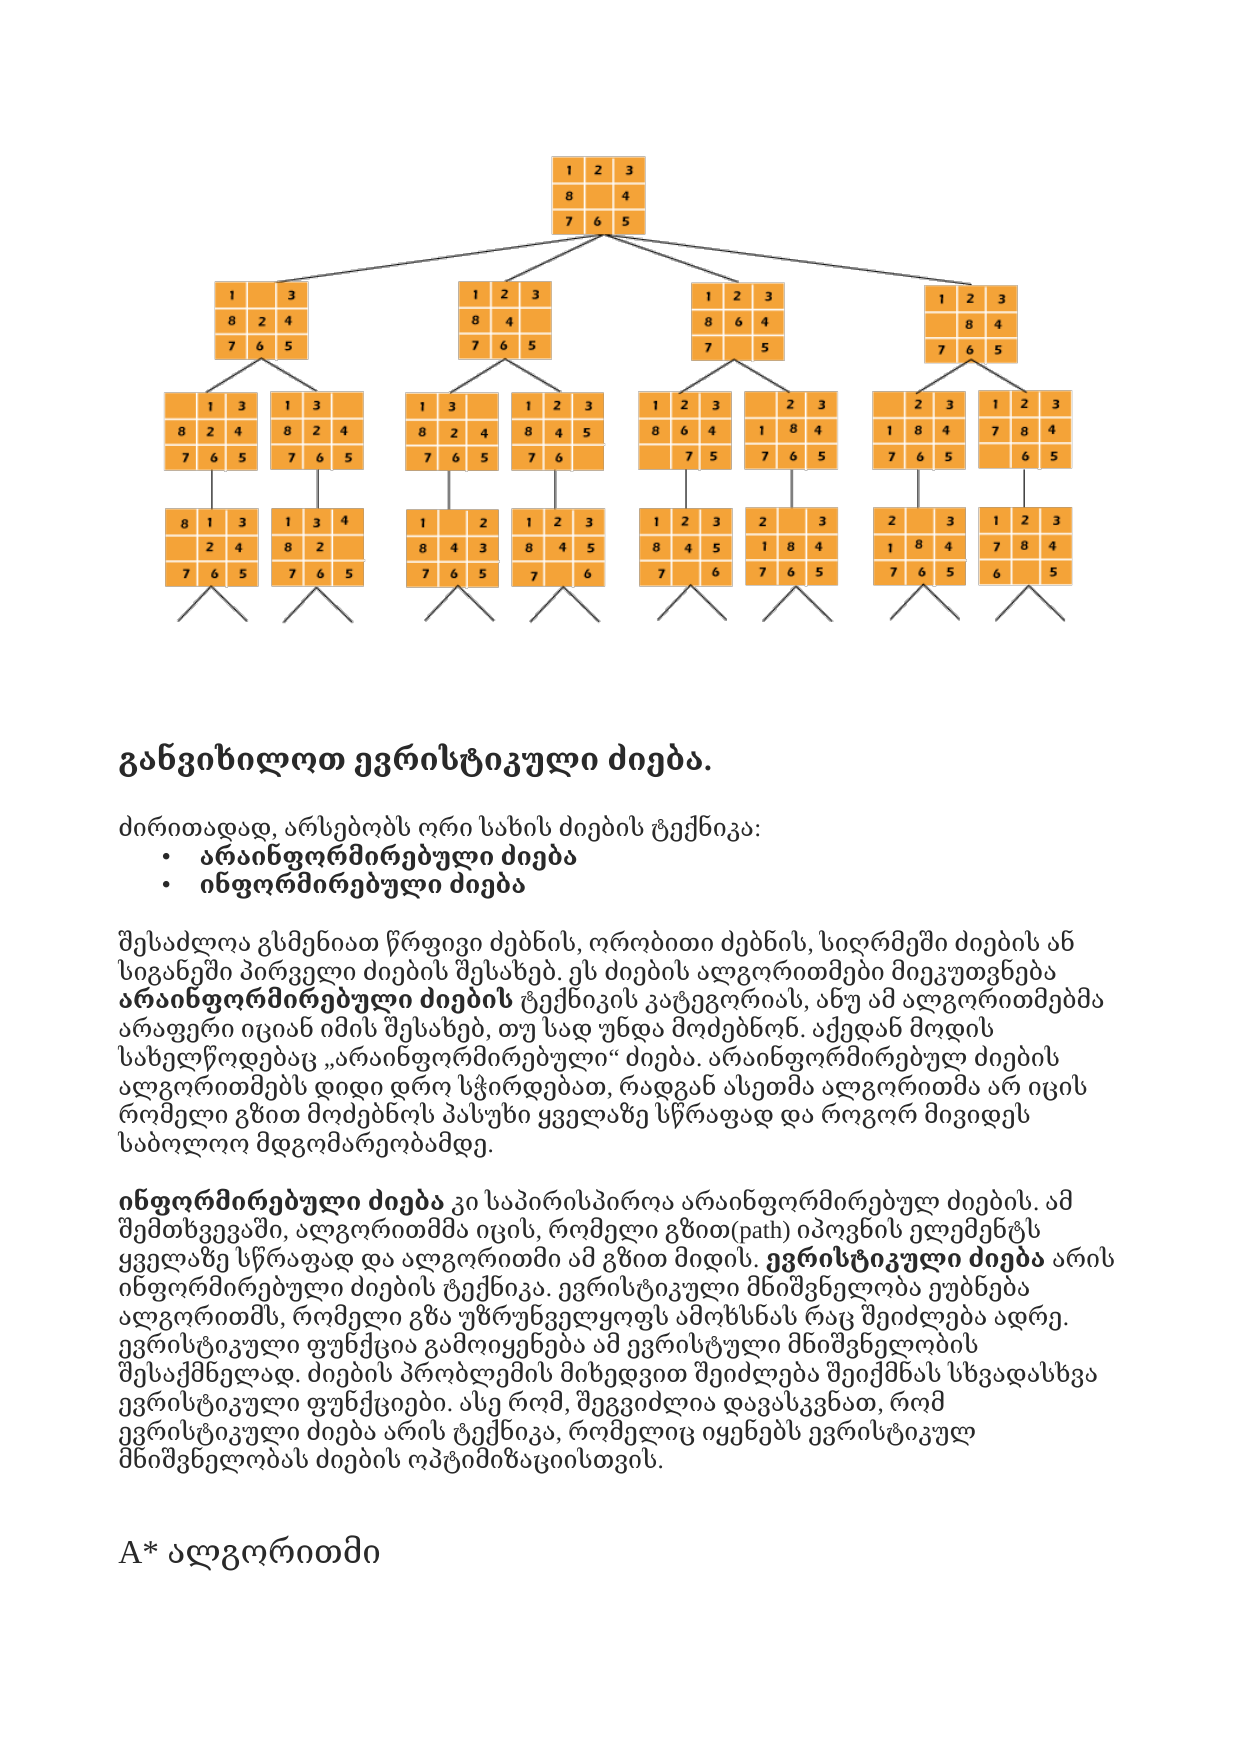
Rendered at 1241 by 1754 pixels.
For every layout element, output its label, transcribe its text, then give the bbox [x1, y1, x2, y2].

picture [118, 147, 1123, 655]
text A* ალგორითმი [118, 1532, 1122, 1570]
list ინფორმირებული ძიება [162, 871, 1122, 899]
text განვიხილოთ ევრისტიკული ძიება. [118, 741, 1122, 777]
list არაინფორმირებული ძიება [162, 842, 1122, 871]
text ინფორმირებული ძიება კი საპირისპიროა არაინფორმირებულ ძიების. ამ შემთხვევაში, ალგორითმმა იცის, რომელი გზით(path) იპოვნის ელემენტს ყველაზე სწრაფად და ალგორითმი ამ გზით მიდის. ევრისტიკული ძიება არის ინფორმირებული ძიების ტექნიკა. ევრისტიკული მნიშვნელობა ეუბნება ალგორითმს, რომელი გზა უზრუნველყოფს ამოხსნას რაც შეიძლება ადრე. ევრისტიკული ფუნქცია გამოიყენება ამ ევრისტული მნიშვნელობის შესაქმნელად. ძიების პრობლემის მიხედვით შეიძლება შეიქმნას სხვადასხვა ევრისტიკული ფუნქციები. ასე რომ, შეგვიძლია დავასკვნათ, რომ ევრისტიკული ძიება არის ტექნიკა, რომელიც იყენებს ევრისტიკულ მნიშვნელობას ძიების ოპტიმიზაციისთვის. [118, 1187, 1122, 1474]
text ძირითადად, არსებობს ორი სახის ძიების ტექნიკა: [118, 813, 1122, 842]
text შესაძლოა გსმენიათ წრფივი ძებნის, ორობითი ძებნის, სიღრმეში ძიების ან სიგანეში პირველი ძიების შესახებ. ეს ძიების ალგორითმები მიეკუთვნება არაინფორმირებული ძიების ტექნიკის კატეგორიას, ანუ ამ ალგორითმებმა არაფერი იციან იმის შესახებ, თუ სად უნდა მოძებნონ. აქედან მოდის სახელწოდებაც „არაინფორმირებული“ ძიება. არაინფორმირებულ ძიების ალგორითმებს დიდი დრო სჭირდებათ, რადგან ასეთმა ალგორითმა არ იცის რომელი გზით მოძებნოს პასუხი ყველაზე სწრაფად და როგორ მივიდეს საბოლოო მდგომარეობამდე. [118, 928, 1122, 1158]
